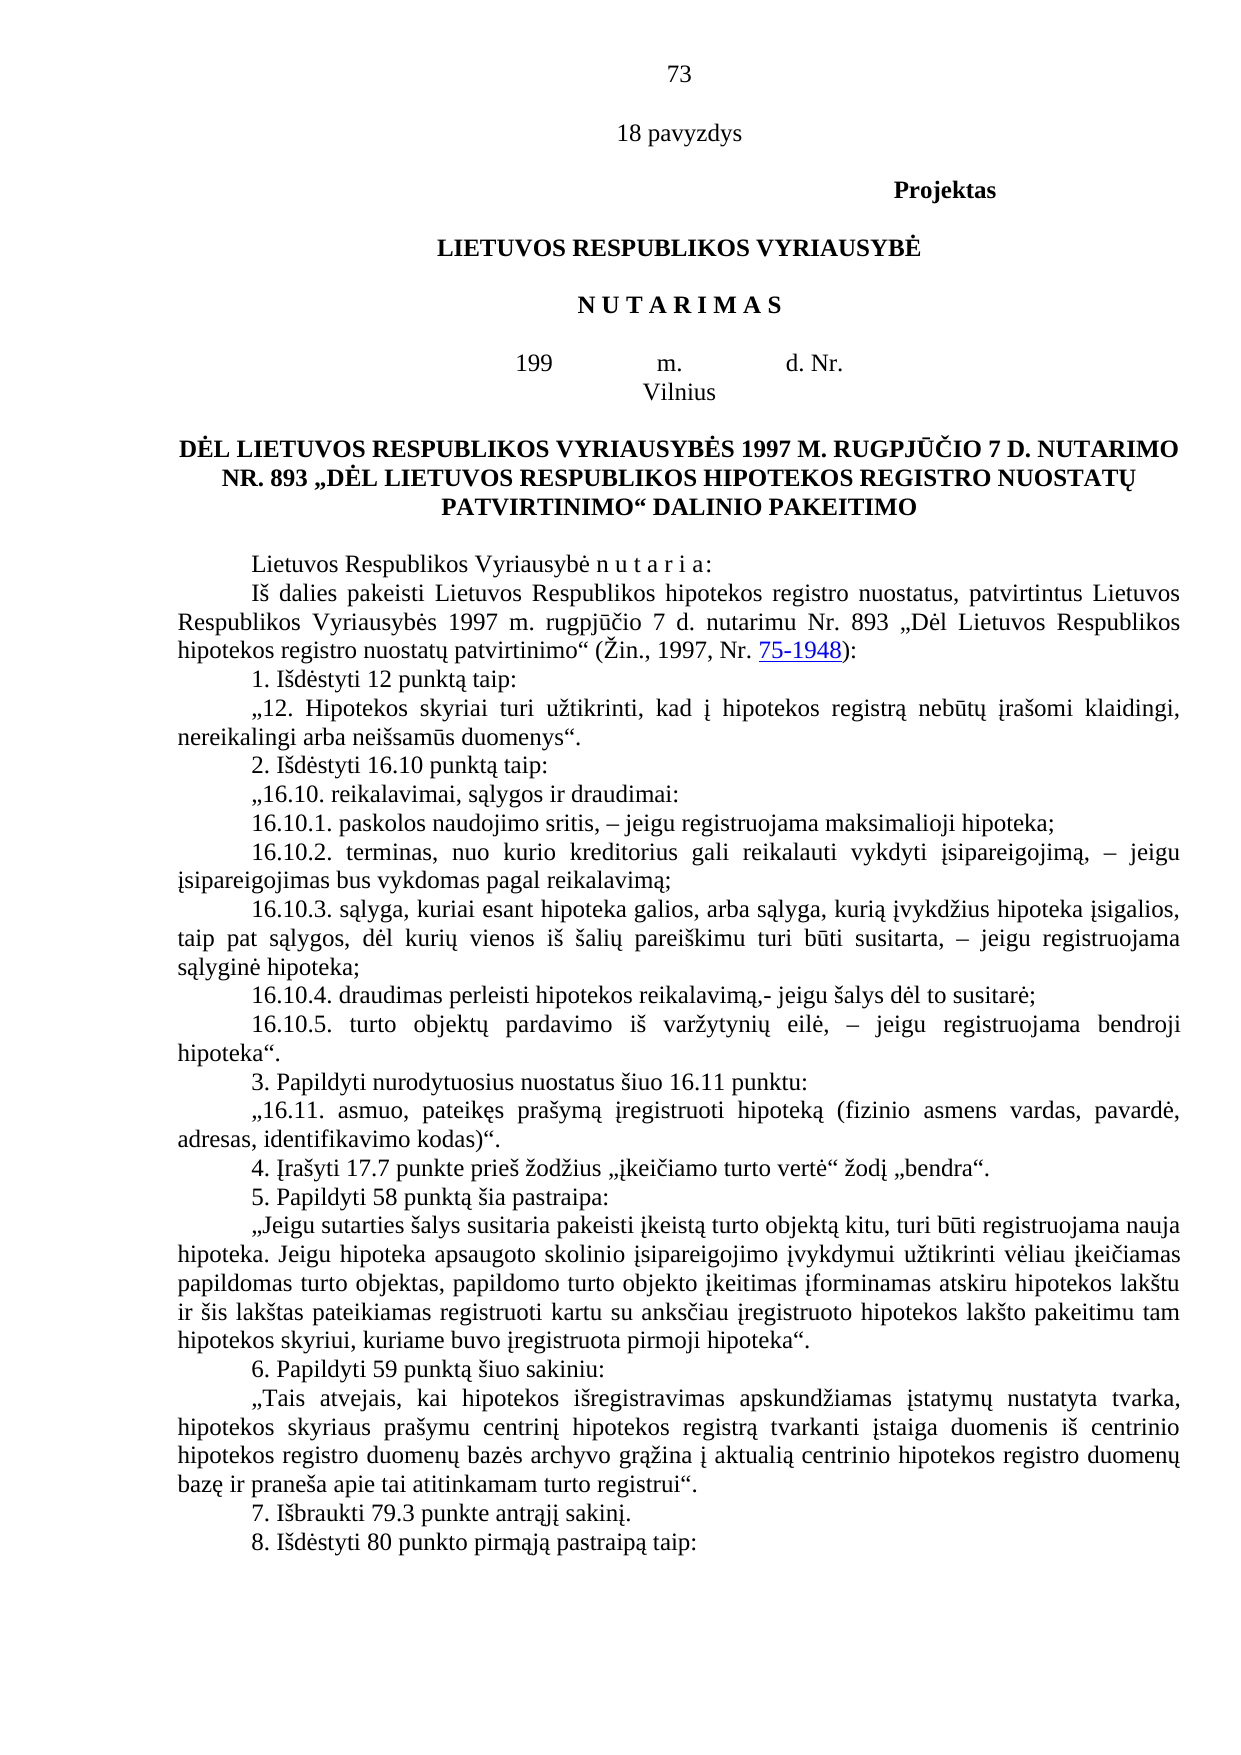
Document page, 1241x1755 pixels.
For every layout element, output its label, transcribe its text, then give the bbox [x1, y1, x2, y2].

text 7. Išbraukti 79.3 punkte antrąjį sakinį. [177, 1498, 1181, 1527]
text 8. Išdėstyti 80 punkto pirmąją pastraipą taip: [177, 1527, 1181, 1556]
text 1. Išdėstyti 12 punktą taip: [177, 664, 1181, 693]
text Projektas [177, 176, 1181, 204]
text NUTARIMAS [177, 291, 1181, 319]
text „Jeigu sutarties šalys susitaria pakeisti įkeistą turto objektą kitu, turi būti registruojama nauja hipoteka. Jeigu hipoteka apsaugoto skolinio įsipareigojimo įvykdymui užtikrinti vėliau įkeičiamas papildomas turto objektas, papildomo turto objekto įkeitimas įforminamas atskiru hipotekos lakštu ir šis lakštas pateikiamas registruoti kartu su anksčiau įregistruoto hipotekos lakšto pakeitimu tam hipotekos skyriui, kuriame buvo įregistruota pirmoji hipoteka“. [177, 1211, 1181, 1354]
text 199 m. d. Nr. [177, 348, 1181, 377]
text Vilnius [177, 377, 1181, 406]
text „16.10. reikalavimai, sąlygos ir draudimai: [177, 779, 1181, 808]
text „12. Hipotekos skyriai turi užtikrinti, kad į hipotekos registrą nebūtų įrašomi klaidingi, nereikalingi arba neišsamūs duomenys“. [177, 693, 1181, 751]
text 6. Papildyti 59 punktą šiuo sakiniu: [177, 1354, 1181, 1383]
text LIETUVOS RESPUBLIKOS VYRIAUSYBĖ [177, 233, 1181, 262]
text 16.10.1. paskolos naudojimo sritis, – jeigu registruojama maksimalioji hipoteka; [177, 808, 1181, 837]
text Dėl Lietuvos Respublikos Vyriausybės 1997 m. rugpjūčio 7 d. nutarimo Nr. 893 „Dėl Lietuvos Respublikos hipotekos registro nuostatų patvirtinimo“ dalinio pakeitimo [177, 434, 1181, 521]
text Iš dalies pakeisti Lietuvos Respublikos hipotekos registro nuostatus, patvirtintus Lietuvos Respublikos Vyriausybės 1997 m. rugpjūčio 7 d. nutarimu Nr. 893 „Dėl Lietuvos Respublikos hipotekos registro nuostatų patvirtinimo“ (Žin., 1997, Nr. 75-1948): [177, 578, 1181, 664]
text 16.10.4. draudimas perleisti hipotekos reikalavimą,- jeigu šalys dėl to susitarė; [177, 981, 1181, 1009]
text „16.11. asmuo, pateikęs prašymą įregistruoti hipoteką (fizinio asmens vardas, pavardė, adresas, identifikavimo kodas)“. [177, 1096, 1181, 1153]
text 3. Papildyti nurodytuosius nuostatus šiuo 16.11 punktu: [177, 1067, 1181, 1096]
text „Tais atvejais, kai hipotekos išregistravimas apskundžiamas įstatymų nustatyta tvarka, hipotekos skyriaus prašymu centrinį hipotekos registrą tvarkanti įstaiga duomenis iš centrinio hipotekos registro duomenų bazės archyvo grąžina į aktualią centrinio hipotekos registro duomenų bazę ir praneša apie tai atitinkamam turto registrui“. [177, 1383, 1181, 1498]
text 4. Įrašyti 17.7 punkte prieš žodžius „įkeičiamo turto vertė“ žodį „bendra“. [177, 1153, 1181, 1182]
text 16.10.2. terminas, nuo kurio kreditorius gali reikalauti vykdyti įsipareigojimą, – jeigu įsipareigojimas bus vykdomas pagal reikalavimą; [177, 837, 1181, 894]
text 16.10.3. sąlyga, kuriai esant hipoteka galios, arba sąlyga, kurią įvykdžius hipoteka įsigalios, taip pat sąlygos, dėl kurių vienos iš šalių pareiškimu turi būti susitarta, – jeigu registruojama sąlyginė hipoteka; [177, 894, 1181, 981]
text 16.10.5. turto objektų pardavimo iš varžytynių eilė, – jeigu registruojama bendroji hipoteka“. [177, 1009, 1181, 1067]
text 18 pavyzdys [177, 118, 1181, 147]
text Lietuvos Respublikos Vyriausybė nutaria: [177, 549, 1181, 578]
text 5. Papildyti 58 punktą šia pastraipa: [177, 1182, 1181, 1211]
text 2. Išdėstyti 16.10 punktą taip: [177, 751, 1181, 779]
